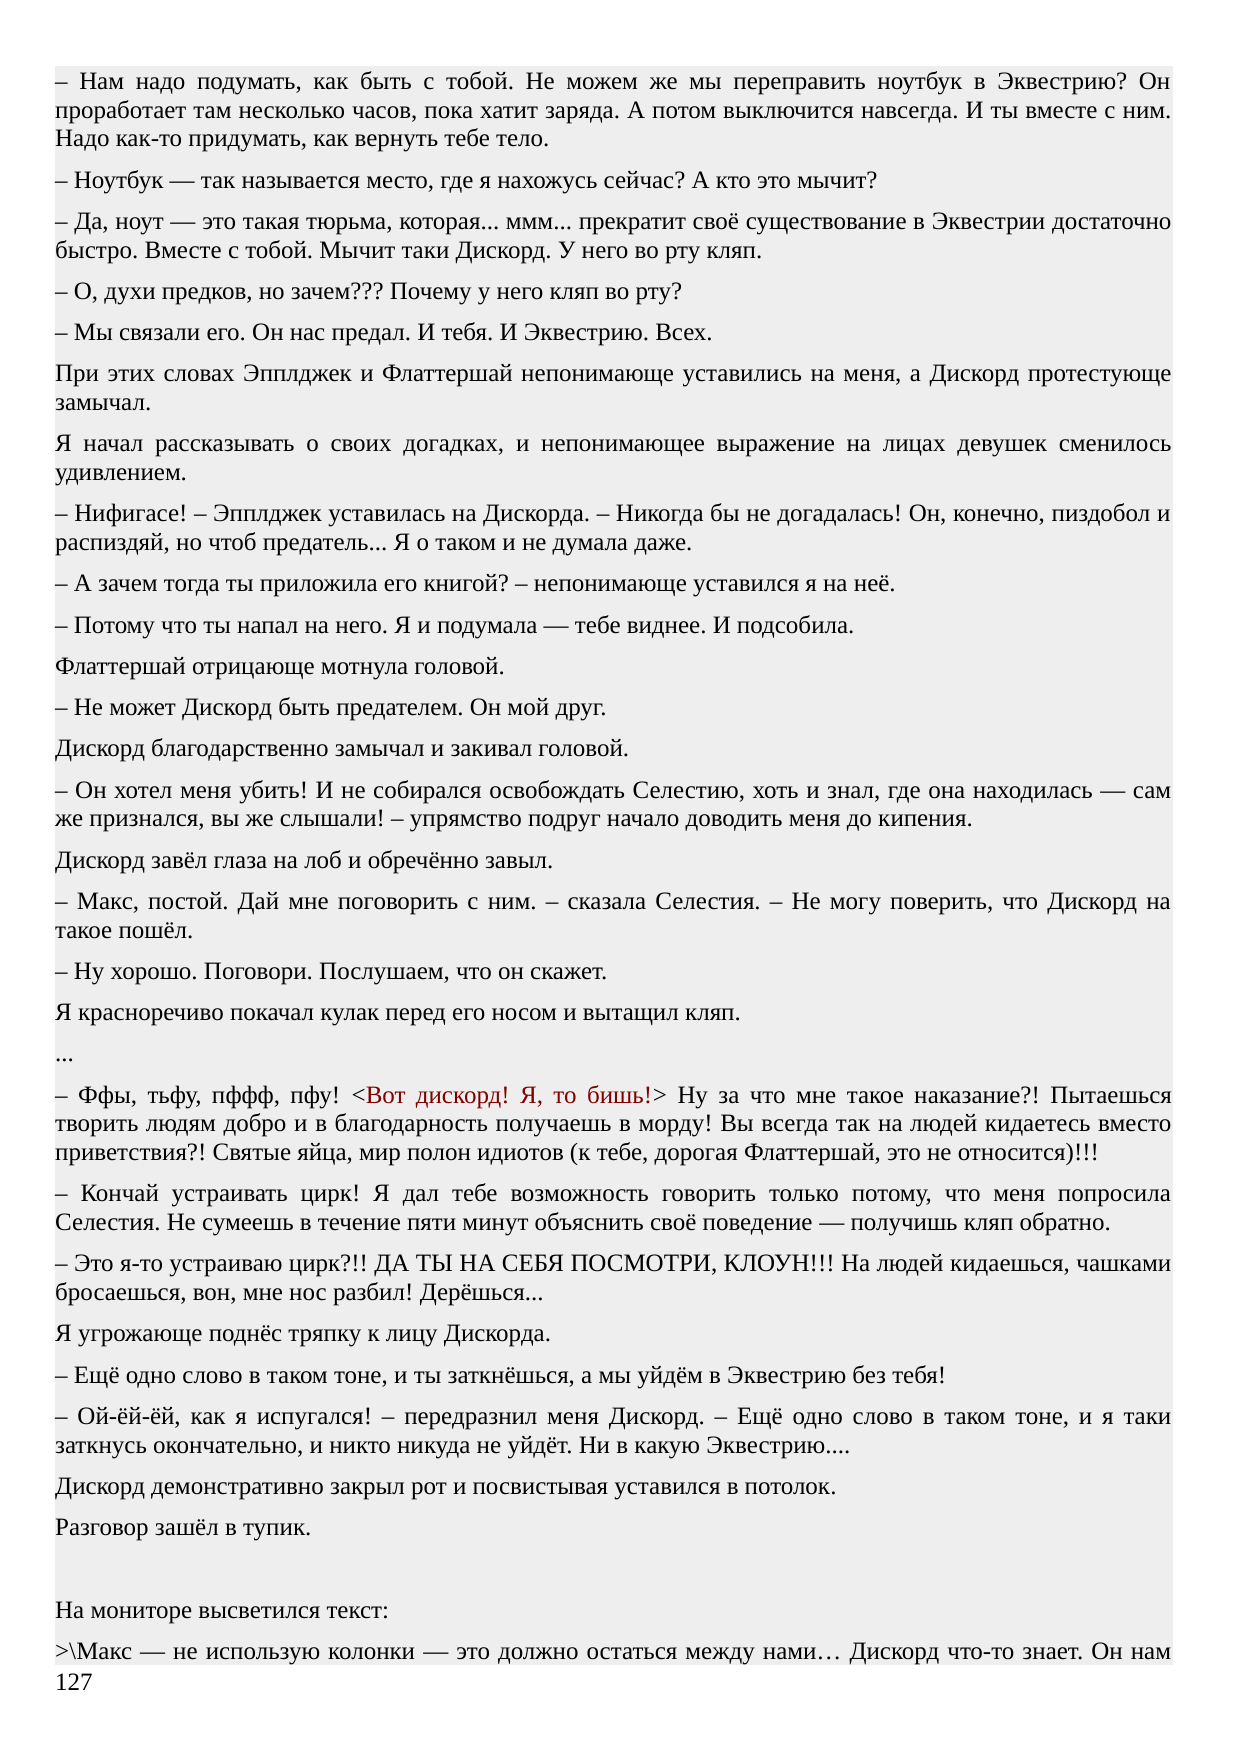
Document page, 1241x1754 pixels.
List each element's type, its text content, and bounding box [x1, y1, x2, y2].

text Я угрожающе поднёс тряпку к лицу Дискорда. [55, 1318, 1173, 1347]
text Дискорд завёл глаза на лоб и обречённо завыл. [55, 845, 1173, 873]
text >\Макс — не использую колонки — это должно остаться между нами… Дискорд что-то знает. Он нам [55, 1636, 1173, 1665]
text – Нифигасе! – Эпплджек уставилась на Дискорда. – Никогда бы не догадалась! Он, конечно, пиздобол и распиздяй, но чтоб предатель... Я о таком и не думала даже. [55, 498, 1173, 556]
text При этих словах Эпплджек и Флаттершай непонимающе уставились на меня, а Дискорд протестующе замычал. [55, 358, 1173, 416]
text Я красноречиво покачал кулак перед его носом и вытащил кляп. [55, 997, 1173, 1026]
text – Ноутбук — так называется место, где я нахожусь сейчас? А кто это мычит? [55, 165, 1173, 193]
text – Ой-ёй-ёй, как я испугался! – передразнил меня Дискорд. – Ещё одно слово в таком тоне, и я таки заткнусь окончательно, и никто никуда не уйдёт. Ни в какую Эквестрию.... [55, 1401, 1173, 1458]
text – Это я-то устраиваю цирк?!! ДА ТЫ НА СЕБЯ ПОСМОТРИ, КЛОУН!!! На людей кидаешься, чашками бросаешься, вон, мне нос разбил! Дерёшься... [55, 1248, 1173, 1306]
text – О, духи предков, но зачем??? Почему у него кляп во рту? [55, 276, 1173, 305]
text Разговор зашёл в тупик. [55, 1512, 1173, 1541]
text Я начал рассказывать о своих догадках, и непонимающее выражение на лицах девушек сменилось удивлением. [55, 428, 1173, 486]
text На мониторе высветился текст: [55, 1595, 1173, 1623]
text – Ещё одно слово в таком тоне, и ты заткнёшься, а мы уйдём в Эквестрию без тебя! [55, 1360, 1173, 1388]
text Дискорд демонстративно закрыл рот и посвистывая уставился в потолок. [55, 1471, 1173, 1500]
text – Потому что ты напал на него. Я и подумала — тебе виднее. И подсобила. [55, 610, 1173, 638]
text – Ффы, тьфу, пффф, пфу! <Вот дискорд! Я, то бишь!> Ну за что мне такое наказание?! Пытаешься творить людям добро и в благодарность получаешь в морду! Вы всегда так на людей кидаетесь вместо приветствия?! Святые яйца, мир полон идиотов (к тебе, дорогая Флаттершай, это не относится)!!! [55, 1080, 1173, 1166]
text – Кончай устраивать цирк! Я дал тебе возможность говорить только потому, что меня попросила Селестия. Не сумеешь в течение пяти минут объяснить своё поведение — получишь кляп обратно. [55, 1178, 1173, 1236]
text – Нам надо подумать, как быть с тобой. Не можем же мы переправить ноутбук в Эквестрию? Он проработает там несколько часов, пока хатит заряда. А потом выключится навсегда. И ты вместе с ним. Надо как-то придумать, как вернуть тебе тело. [55, 66, 1173, 152]
text – Макс, постой. Дай мне поговорить с ним. – сказала Селестия. – Не могу поверить, что Дискорд на такое пошёл. [55, 886, 1173, 943]
text – Мы связали его. Он нас предал. И тебя. И Эквестрию. Всех. [55, 317, 1173, 346]
text – А зачем тогда ты приложила его книгой? – непонимающе уставился я на неё. [55, 568, 1173, 597]
text – Да, ноут — это такая тюрьма, которая... ммм... прекратит своё существование в Эквестрии достаточно быстро. Вместе с тобой. Мычит таки Дискорд. У него во рту кляп. [55, 206, 1173, 263]
text ... [55, 1038, 1173, 1067]
text – Не может Дискорд быть предателем. Он мой друг. [55, 692, 1173, 721]
text – Он хотел меня убить! И не собирался освобождать Селестию, хоть и знал, где она находилась — сам же признался, вы же слышали! – упрямство подруг начало доводить меня до кипения. [55, 775, 1173, 832]
text – Ну хорошо. Поговори. Послушаем, что он скажет. [55, 956, 1173, 985]
text Дискорд благодарственно замычал и закивал головой. [55, 733, 1173, 762]
text Флаттершай отрицающе мотнула головой. [55, 651, 1173, 680]
